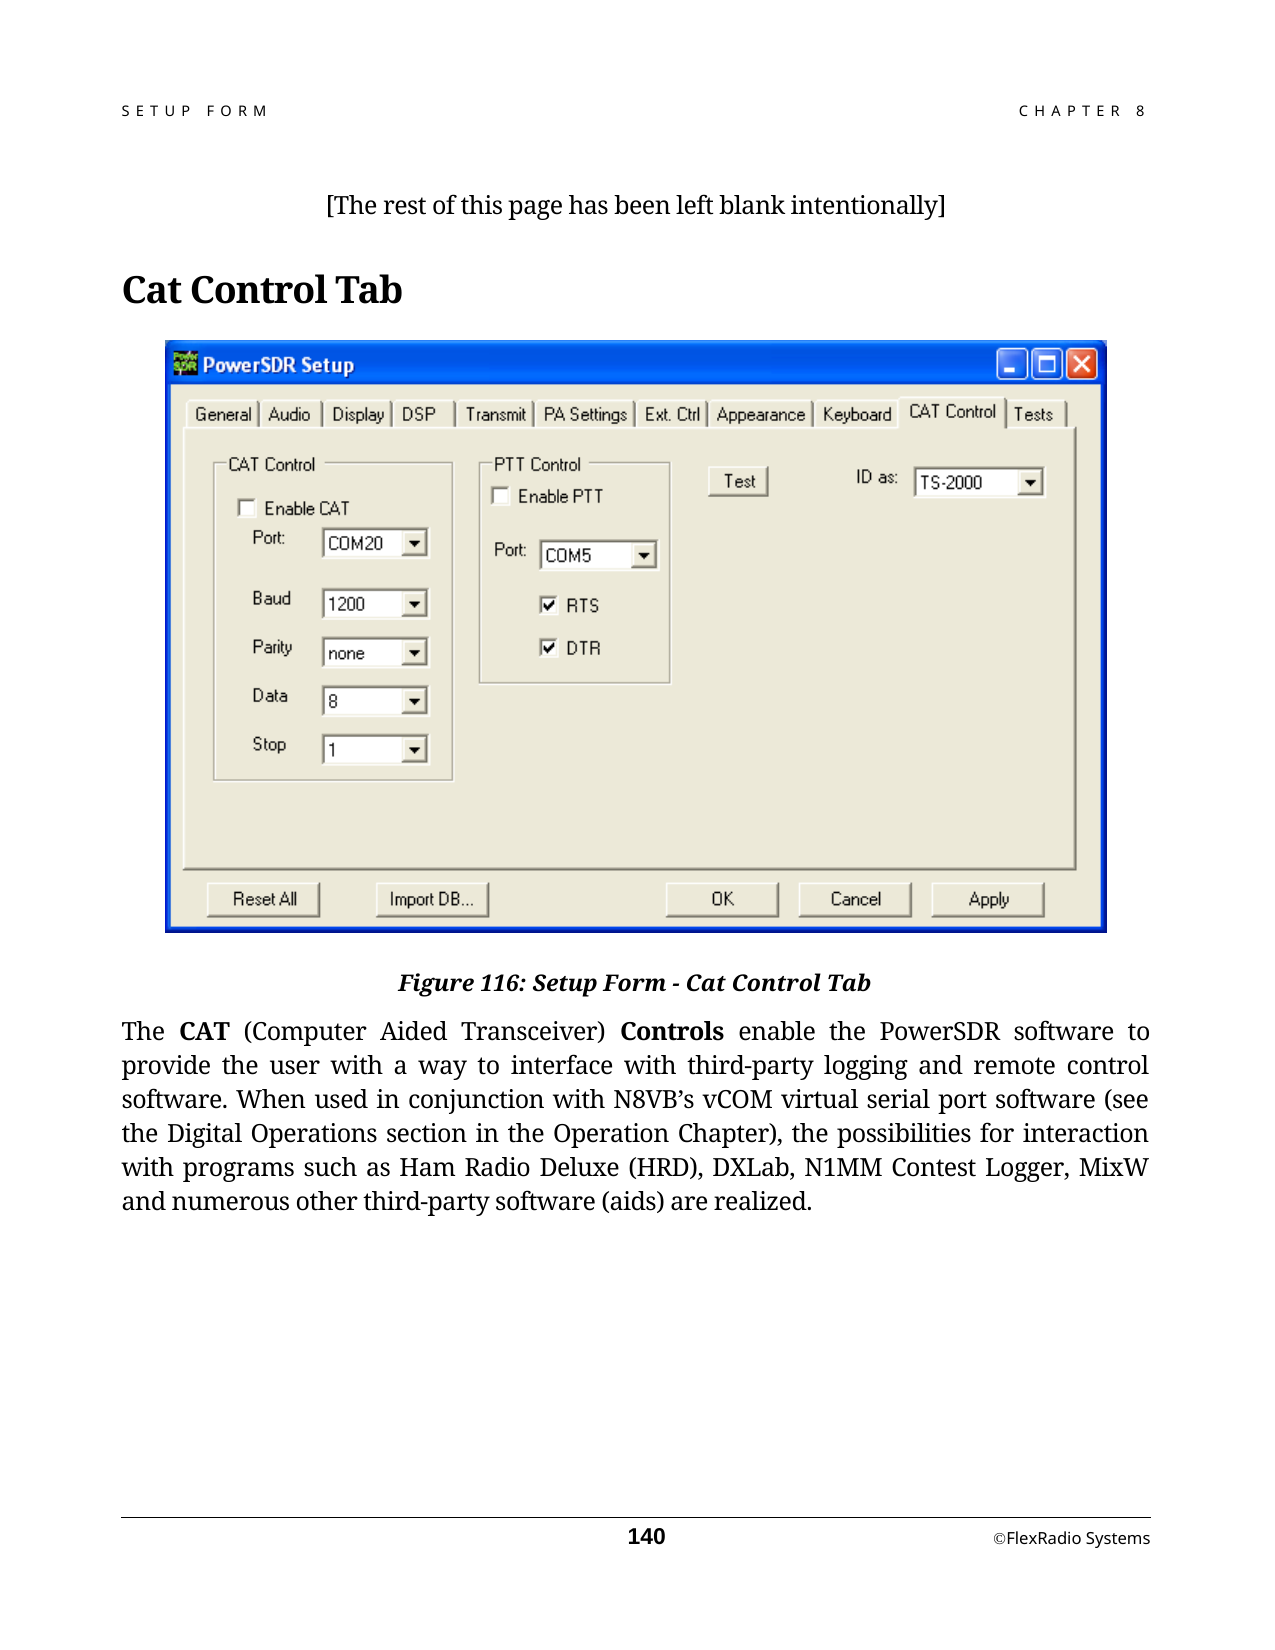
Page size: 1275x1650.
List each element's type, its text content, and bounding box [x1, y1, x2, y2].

text Figure 116: Setup Form - Cat Control Tab [121, 967, 1151, 998]
text The CAT (Computer Aided Transceiver) Controls enable the PowerSDR software to provide the user with a way to interface with third-party logging and remote control software. When used in conjunction with N8VB’s vCOM virtual serial port software (see the Digital Operations section in the Operation Chapter), the possibilities for interaction with programs such as Ham Radio Deluxe (HRD), DXLab, N1MM Contest Logger, MixW and numerous other third-party software (aids) are realized. [121, 1014, 1151, 1218]
subtitle Cat Control Tab [121, 263, 1151, 314]
picture [165, 340, 1107, 933]
text [The rest of this page has been left blank intentionally] [121, 187, 1151, 222]
